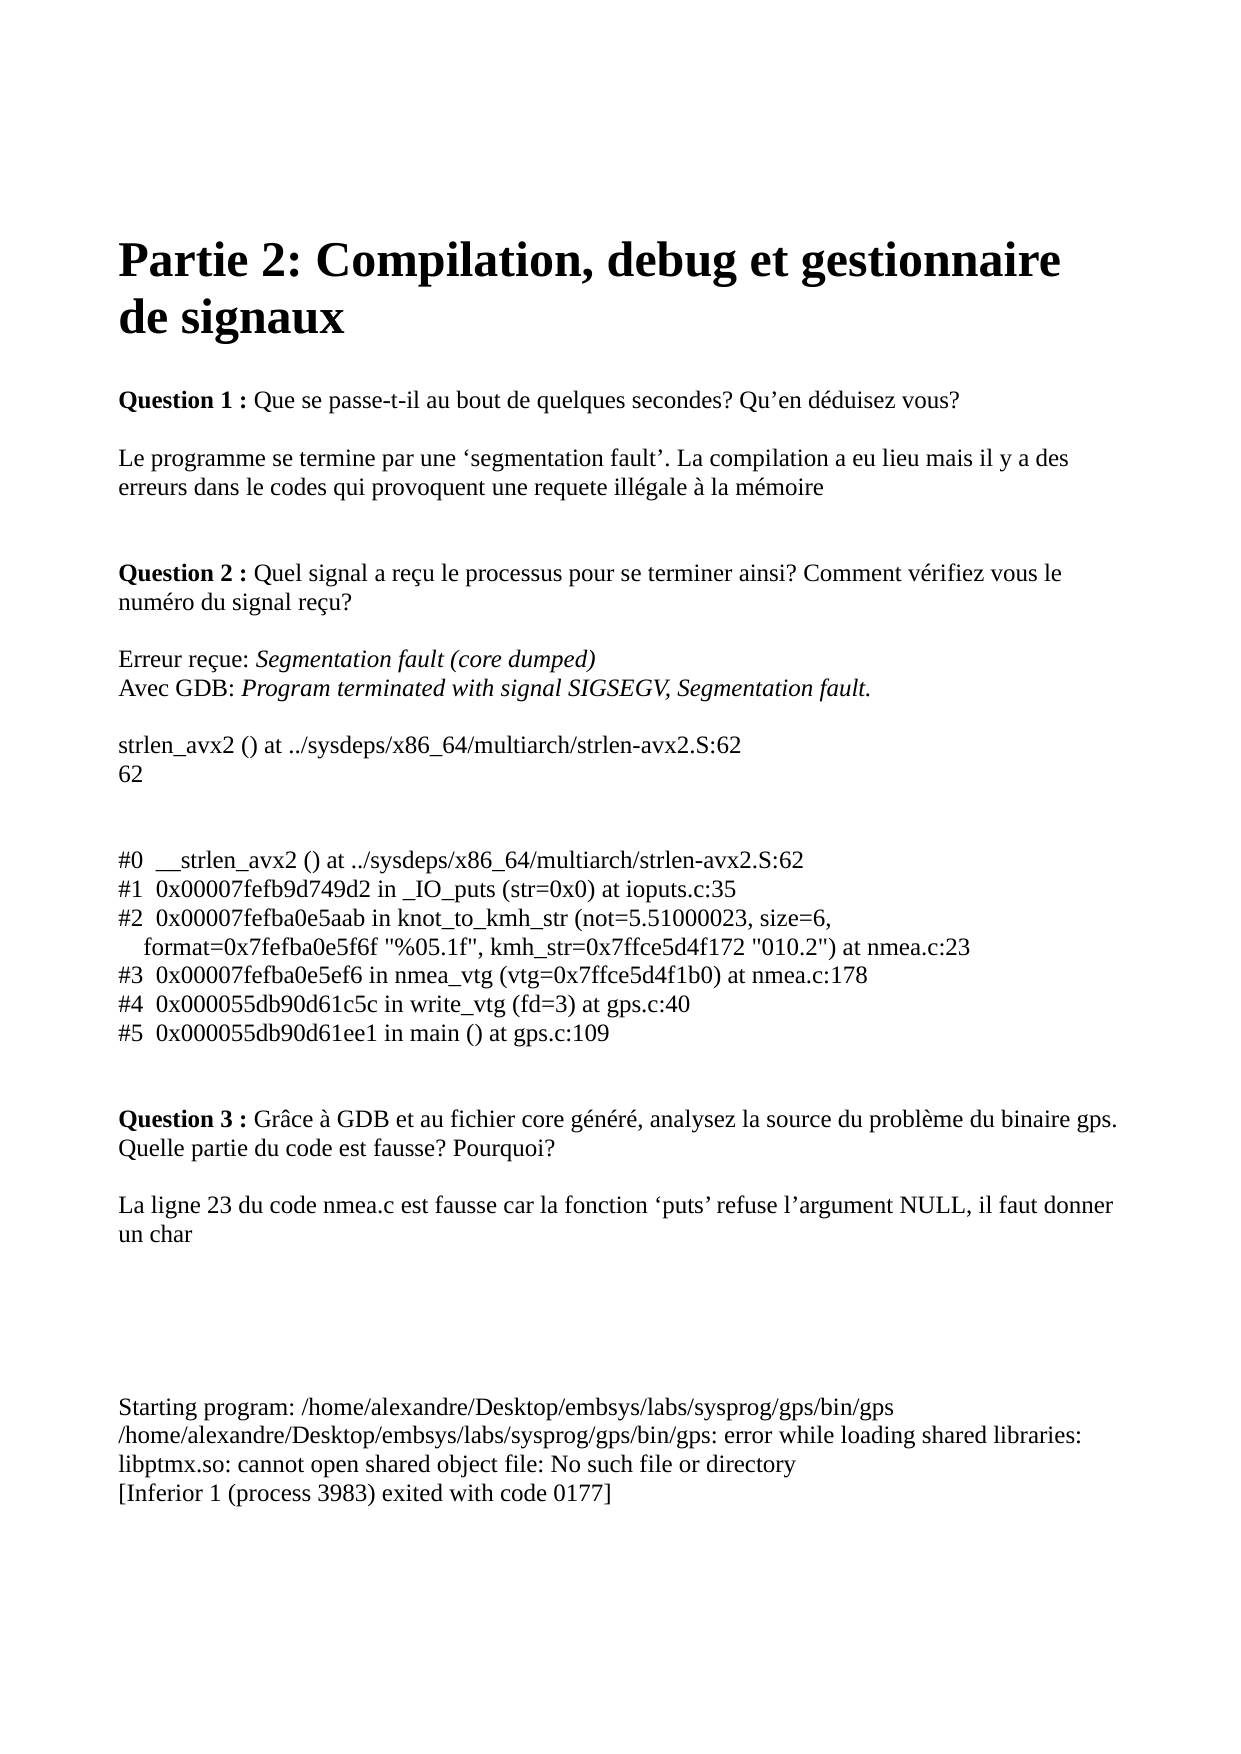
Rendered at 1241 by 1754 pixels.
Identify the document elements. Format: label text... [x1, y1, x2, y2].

text format=0x7fefba0e5f6f "%05.1f", kmh_str=0x7ffce5d4f172 "010.2") at nmea.c:23 [118, 932, 1122, 961]
text Avec GDB: Program terminated with signal SIGSEGV, Segmentation fault. [118, 673, 1122, 702]
text #2 0x00007fefba0e5aab in knot_to_kmh_str (not=5.51000023, size=6, [118, 903, 1122, 932]
text Question 1 : Que se passe-t-il au bout de quelques secondes? Qu’en déduisez vous? [118, 386, 1122, 414]
text Question 3 : Grâce à GDB et au fichier core généré, analysez la source du problème du binaire gps. Quelle partie du code est fausse? Pourquoi? [118, 1104, 1122, 1162]
text #3 0x00007fefba0e5ef6 in nmea_vtg (vtg=0x7ffce5d4f1b0) at nmea.c:178 [118, 961, 1122, 989]
text Le programme se termine par une ‘segmentation fault’. La compilation a eu lieu mais il y a des erreurs dans le codes qui provoquent une requete illégale à la mémoire [118, 443, 1122, 501]
text [Inferior 1 (process 3983) exited with code 0177] [118, 1478, 1122, 1507]
text Question 2 : Quel signal a reçu le processus pour se terminer ainsi? Comment vérifiez vous le numéro du signal reçu? [118, 558, 1122, 616]
text 62 [118, 759, 1122, 788]
text #0 __strlen_avx2 () at ../sysdeps/x86_64/multiarch/strlen-avx2.S:62 [118, 846, 1122, 874]
subtitle Partie 2: Compilation, debug et gestionnaire de signaux [118, 229, 1122, 344]
text strlen_avx2 () at ../sysdeps/x86_64/multiarch/strlen-avx2.S:62 [118, 731, 1122, 759]
text La ligne 23 du code nmea.c est fausse car la fonction ‘puts’ refuse l’argument NULL, il faut donner un char [118, 1191, 1122, 1248]
text #5 0x000055db90d61ee1 in main () at gps.c:109 [118, 1018, 1122, 1047]
text #1 0x00007fefb9d749d2 in _IO_puts (str=0x0) at ioputs.c:35 [118, 874, 1122, 903]
text #4 0x000055db90d61c5c in write_vtg (fd=3) at gps.c:40 [118, 989, 1122, 1018]
text /home/alexandre/Desktop/embsys/labs/sysprog/gps/bin/gps: error while loading shared libraries: libptmx.so: cannot open shared object file: No such file or directory [118, 1421, 1122, 1478]
text Erreur reçue: Segmentation fault (core dumped) [118, 644, 1122, 673]
text Starting program: /home/alexandre/Desktop/embsys/labs/sysprog/gps/bin/gps [118, 1392, 1122, 1421]
